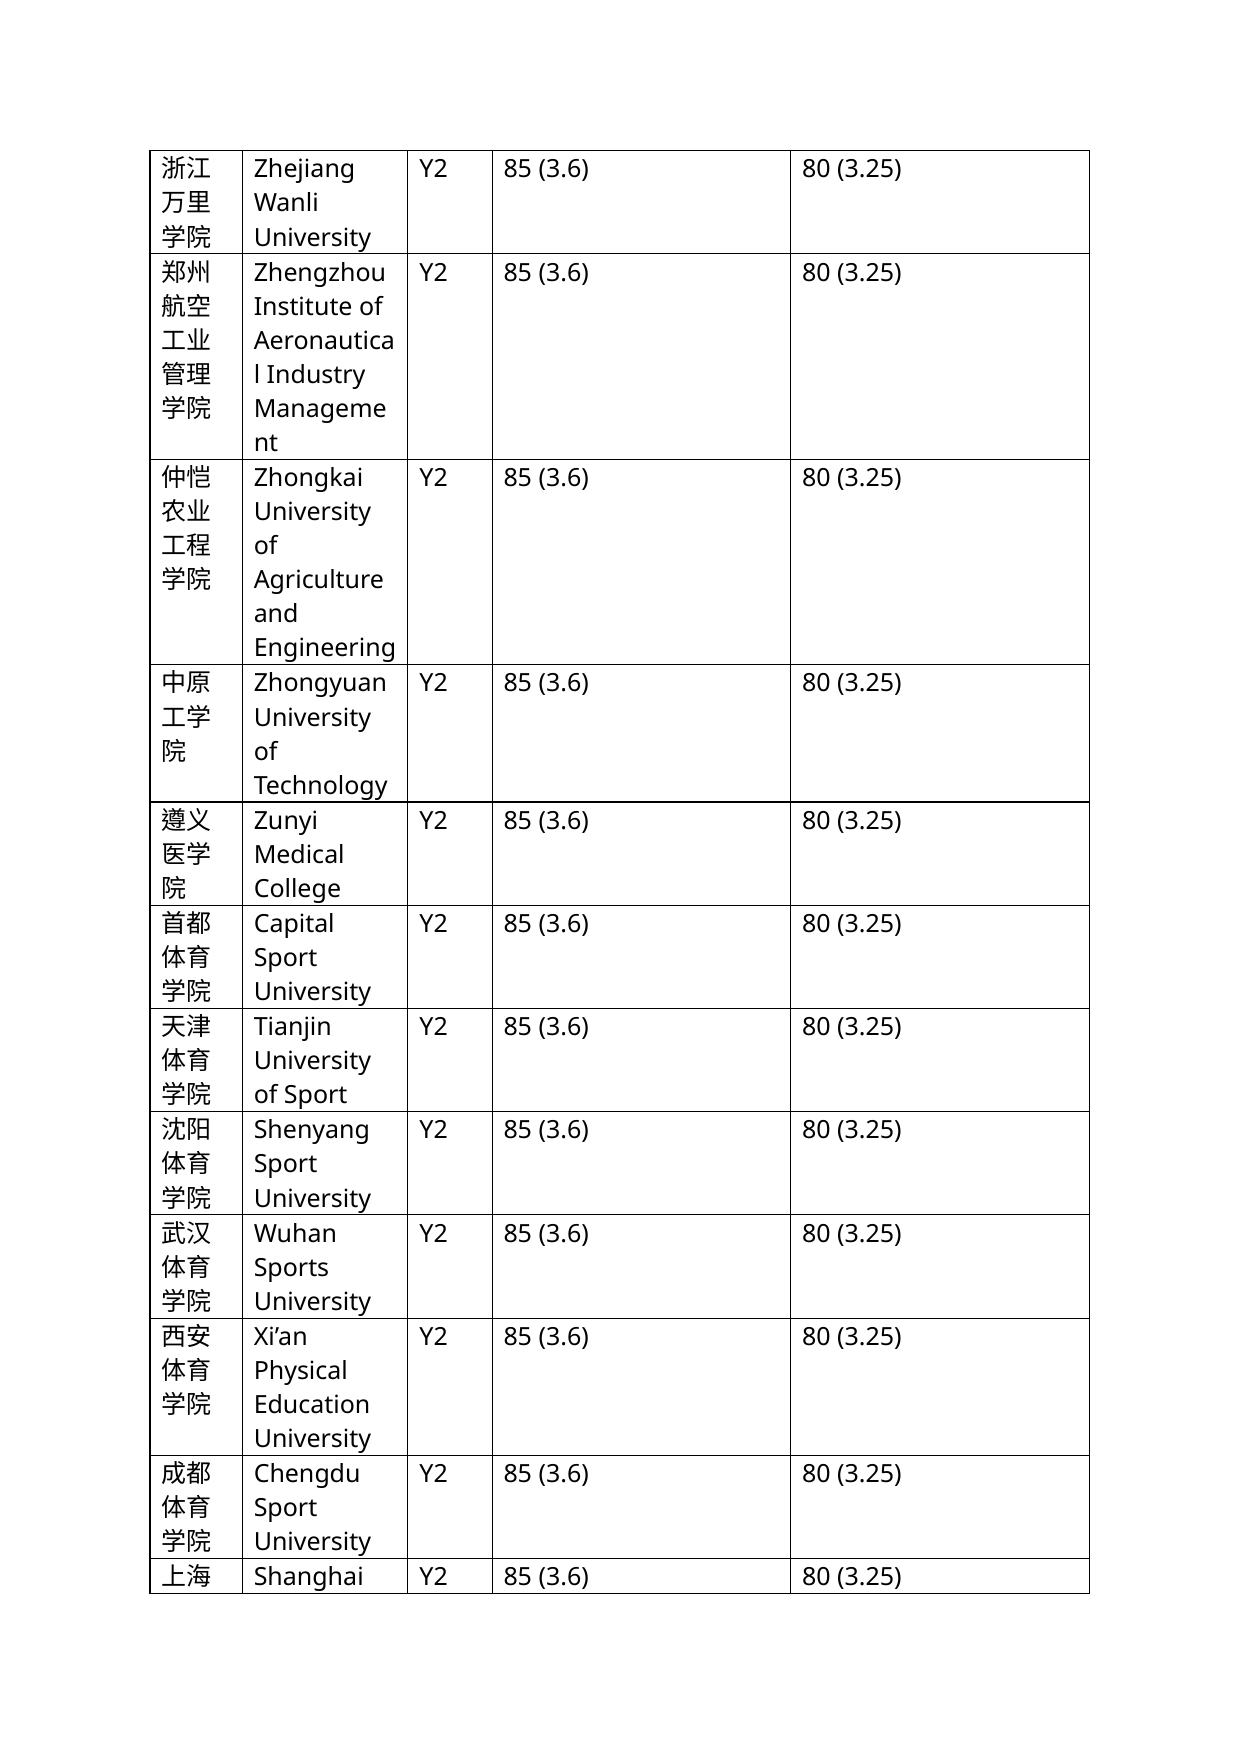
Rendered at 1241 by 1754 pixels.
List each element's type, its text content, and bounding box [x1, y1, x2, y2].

table_cell 85 (3.6) [493, 665, 790, 801]
table_cell Y2 [408, 151, 492, 253]
table_cell Zhengzhou Institute of Aeronautical Industry Management [243, 254, 407, 459]
table_cell Y2 [408, 1009, 492, 1111]
table_cell 80 (3.25) [791, 1215, 1089, 1317]
table_cell 仲恺农业工程学院 [151, 460, 242, 664]
table_cell Y2 [408, 1112, 492, 1214]
table_cell Y2 [408, 906, 492, 1008]
table_cell 85 (3.6) [493, 1009, 790, 1111]
table_cell Y2 [408, 1319, 492, 1455]
table_cell 85 (3.6) [493, 1215, 790, 1317]
table_cell 成都体育学院 [151, 1456, 242, 1558]
table_cell Zhongyuan University of Technology [243, 665, 407, 801]
table_cell Xi’an Physical Education University [243, 1319, 407, 1455]
table_cell 80 (3.25) [791, 803, 1089, 904]
table_cell 上海 [151, 1559, 242, 1593]
table_cell 武汉体育学院 [151, 1215, 242, 1317]
table_cell Wuhan Sports University [243, 1215, 407, 1317]
table_cell Tianjin University of Sport [243, 1009, 407, 1111]
table_cell Y2 [408, 254, 492, 459]
table_cell 80 (3.25) [791, 460, 1089, 664]
table_cell 西安体育学院 [151, 1319, 242, 1455]
table_cell Y2 [408, 803, 492, 904]
table_cell Capital Sport University [243, 906, 407, 1008]
table_cell 85 (3.6) [493, 1456, 790, 1558]
table_cell 80 (3.25) [791, 1559, 1089, 1593]
table_cell 85 (3.6) [493, 1559, 790, 1593]
table_cell 郑州航空工业管理学院 [151, 254, 242, 459]
table_cell Zunyi Medical College [243, 803, 407, 904]
table_cell 中原工学院 [151, 665, 242, 801]
table_cell 85 (3.6) [493, 1319, 790, 1455]
table_cell Y2 [408, 460, 492, 664]
table_cell 85 (3.6) [493, 151, 790, 253]
table_cell 85 (3.6) [493, 906, 790, 1008]
table_cell Y2 [408, 1559, 492, 1593]
table_cell 80 (3.25) [791, 1456, 1089, 1558]
table_cell Y2 [408, 1215, 492, 1317]
table_cell 80 (3.25) [791, 151, 1089, 253]
table_cell 沈阳体育学院 [151, 1112, 242, 1214]
table_cell 85 (3.6) [493, 803, 790, 904]
table_cell 80 (3.25) [791, 1009, 1089, 1111]
table_cell 80 (3.25) [791, 665, 1089, 801]
table_cell 80 (3.25) [791, 1112, 1089, 1214]
table_cell 85 (3.6) [493, 254, 790, 459]
table_cell 80 (3.25) [791, 906, 1089, 1008]
table_cell 天津体育学院 [151, 1009, 242, 1111]
table_cell Y2 [408, 1456, 492, 1558]
table_cell 80 (3.25) [791, 254, 1089, 459]
table_cell 85 (3.6) [493, 460, 790, 664]
table_cell Zhejiang Wanli University [243, 151, 407, 253]
table_cell 浙江万里学院 [151, 151, 242, 253]
table_cell Shanghai [243, 1559, 407, 1593]
table_cell Y2 [408, 665, 492, 801]
table_cell 85 (3.6) [493, 1112, 790, 1214]
table_cell 遵义医学院 [151, 803, 242, 904]
table_cell Chengdu Sport University [243, 1456, 407, 1558]
table_cell 80 (3.25) [791, 1319, 1089, 1455]
table_cell Zhongkai University of Agriculture and Engineering [243, 460, 407, 664]
table_cell Shenyang Sport University [243, 1112, 407, 1214]
table_cell 首都体育学院 [151, 906, 242, 1008]
